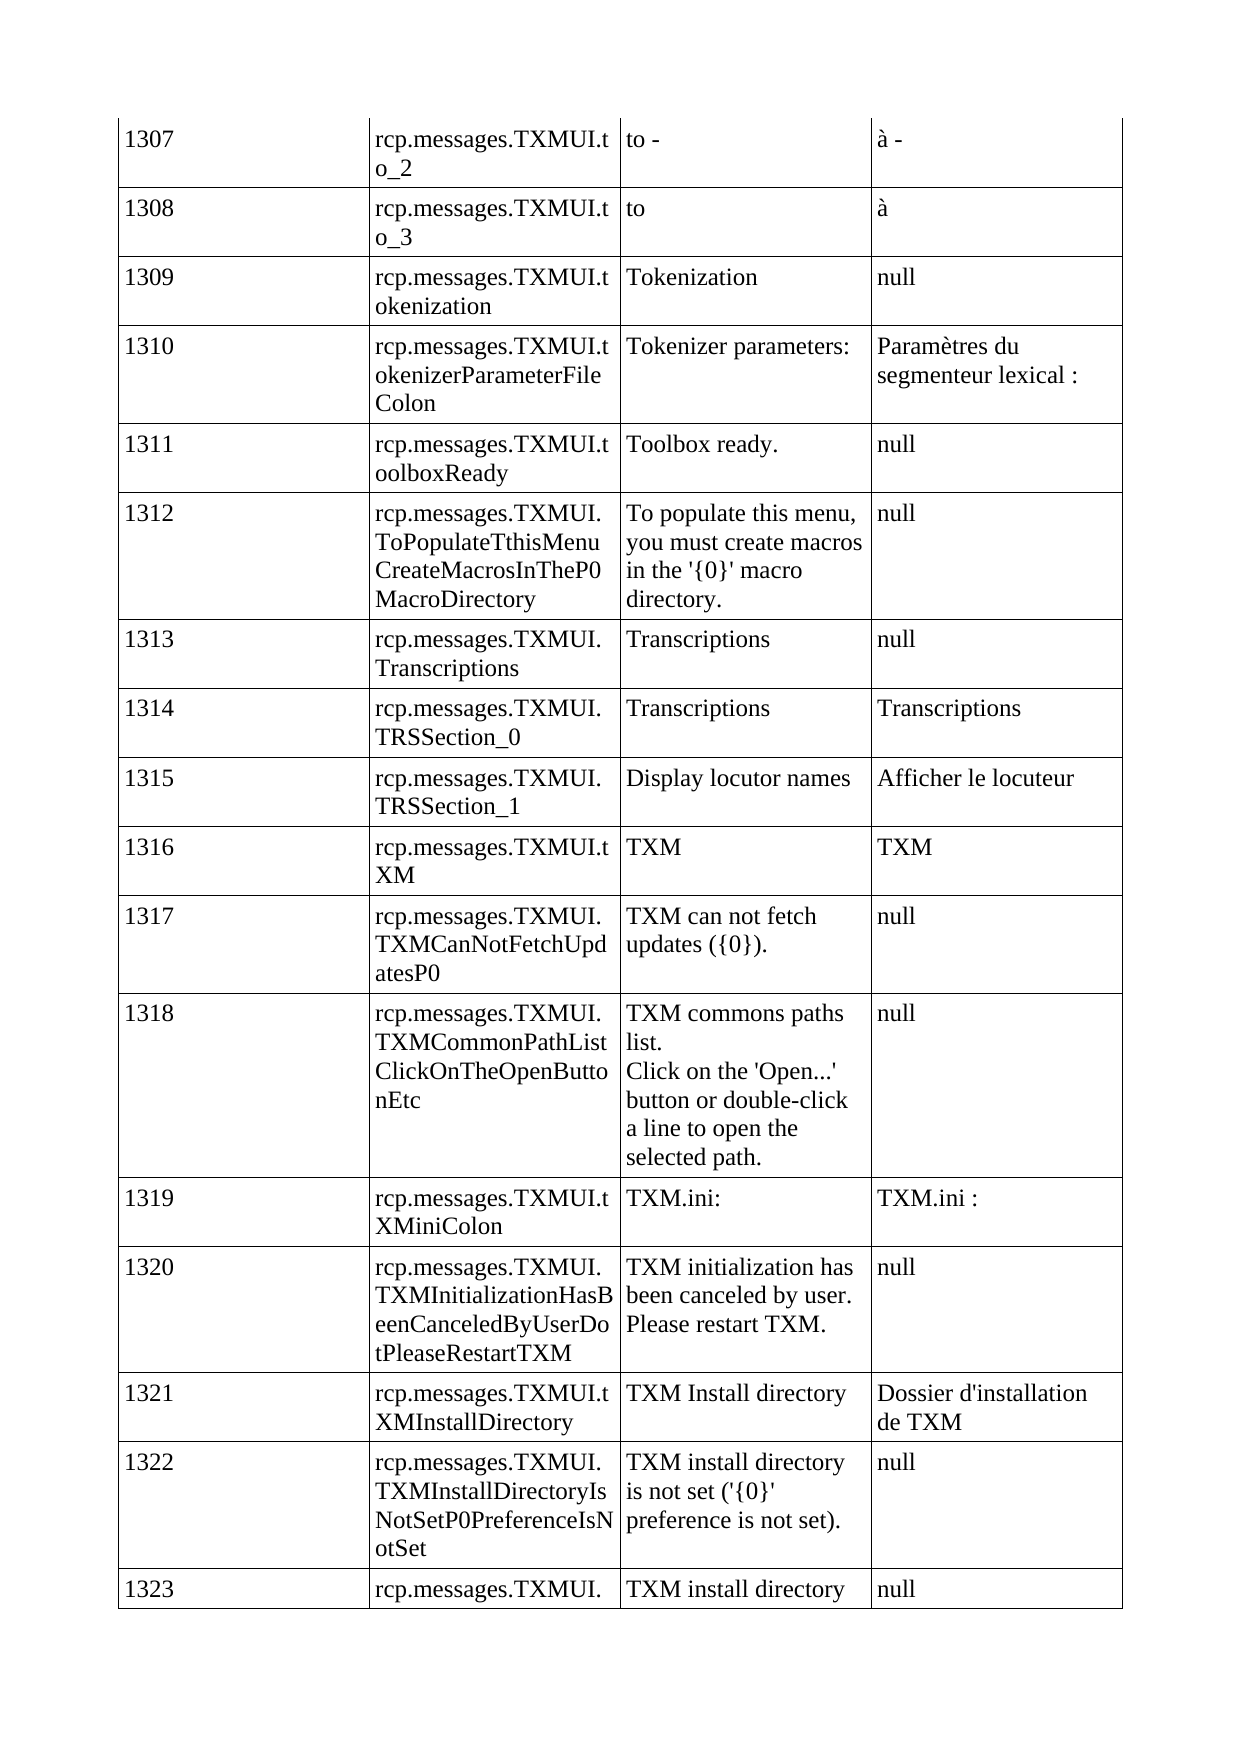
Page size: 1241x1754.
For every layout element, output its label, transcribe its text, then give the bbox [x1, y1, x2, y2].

table_cell Transcriptions [621, 620, 871, 688]
table_cell rcp.messages.TXMUI.to_2 [370, 118, 620, 187]
table_cell rcp.messages.TXMUI.TXMCanNotFetchUpdatesP0 [370, 896, 620, 993]
table_cell TXM.ini : [872, 1178, 1122, 1246]
table_cell 1316 [119, 827, 369, 895]
table_cell rcp.messages.TXMUI.to_3 [370, 188, 620, 256]
table_cell Toolbox ready. [621, 424, 871, 492]
table_cell null [872, 620, 1122, 688]
table_cell TXM [872, 827, 1122, 895]
table_cell 1319 [119, 1178, 369, 1246]
table_cell Tokenization [621, 257, 871, 325]
table_cell à - [872, 118, 1122, 187]
table_cell rcp.messages.TXMUI.TXMInstallDirectoryIsNotSetP0PreferenceIsNotSet [370, 1442, 620, 1568]
table_cell rcp.messages.TXMUI.TXMCommonPathListClickOnTheOpenButtonEtc [370, 994, 620, 1177]
table_cell rcp.messages.TXMUI.tXMInstallDirectory [370, 1373, 620, 1441]
table_cell TXM install directory [621, 1569, 871, 1608]
table_cell null [872, 896, 1122, 993]
table_cell to - [621, 118, 871, 187]
table_cell Transcriptions [872, 689, 1122, 757]
table_cell Paramètres du segmenteur lexical : [872, 326, 1122, 423]
table_cell TXM install directory is not set ('{0}' preference is not set). [621, 1442, 871, 1568]
table_cell rcp.messages.TXMUI.tXM [370, 827, 620, 895]
table_cell TXM can not fetch updates ({0}). [621, 896, 871, 993]
table_cell rcp.messages.TXMUI.TRSSection_1 [370, 758, 620, 826]
table_cell rcp.messages.TXMUI.TRSSection_0 [370, 689, 620, 757]
table_cell TXM commons paths list. Click on the 'Open...' button or double-click a line to open the selected path. [621, 994, 871, 1177]
table_cell 1313 [119, 620, 369, 688]
table_cell 1321 [119, 1373, 369, 1441]
table_cell 1317 [119, 896, 369, 993]
table_cell 1311 [119, 424, 369, 492]
table_cell Transcriptions [621, 689, 871, 757]
table_cell null [872, 257, 1122, 325]
table_cell null [872, 994, 1122, 1177]
table_cell TXM.ini: [621, 1178, 871, 1246]
table_cell rcp.messages.TXMUI.toolboxReady [370, 424, 620, 492]
table_cell rcp.messages.TXMUI.ToPopulateTthisMenuCreateMacrosInTheP0MacroDirectory [370, 493, 620, 619]
table_cell 1310 [119, 326, 369, 423]
table_cell Dossier d'installation de TXM [872, 1373, 1122, 1441]
table_cell rcp.messages.TXMUI.Transcriptions [370, 620, 620, 688]
table_cell 1314 [119, 689, 369, 757]
table_cell 1309 [119, 257, 369, 325]
table_cell to [621, 188, 871, 256]
table_cell à [872, 188, 1122, 256]
table_cell null [872, 1442, 1122, 1568]
table_cell TXM [621, 827, 871, 895]
table_cell rcp.messages.TXMUI.TXMInitializationHasBeenCanceledByUserDotPleaseRestartTXM [370, 1247, 620, 1372]
table_cell null [872, 1247, 1122, 1372]
table_cell Tokenizer parameters: [621, 326, 871, 423]
table_cell null [872, 493, 1122, 619]
table_cell rcp.messages.TXMUI.tokenization [370, 257, 620, 325]
table_cell To populate this menu, you must create macros in the '{0}' macro directory. [621, 493, 871, 619]
table_cell 1308 [119, 188, 369, 256]
table_cell 1307 [119, 118, 369, 187]
table_cell 1315 [119, 758, 369, 826]
table_cell rcp.messages.TXMUI.tXMiniColon [370, 1178, 620, 1246]
table_cell 1312 [119, 493, 369, 619]
table_cell null [872, 1569, 1122, 1608]
table_cell Afficher le locuteur [872, 758, 1122, 826]
table_cell TXM initialization has been canceled by user. Please restart TXM. [621, 1247, 871, 1372]
table_cell 1323 [119, 1569, 369, 1608]
table_cell 1320 [119, 1247, 369, 1372]
table_cell 1318 [119, 994, 369, 1177]
table_cell rcp.messages.TXMUI.tokenizerParameterFileColon [370, 326, 620, 423]
table_cell TXM Install directory [621, 1373, 871, 1441]
table_cell 1322 [119, 1442, 369, 1568]
table_cell rcp.messages.TXMUI. [370, 1569, 620, 1608]
table_cell Display locutor names [621, 758, 871, 826]
table_cell null [872, 424, 1122, 492]
